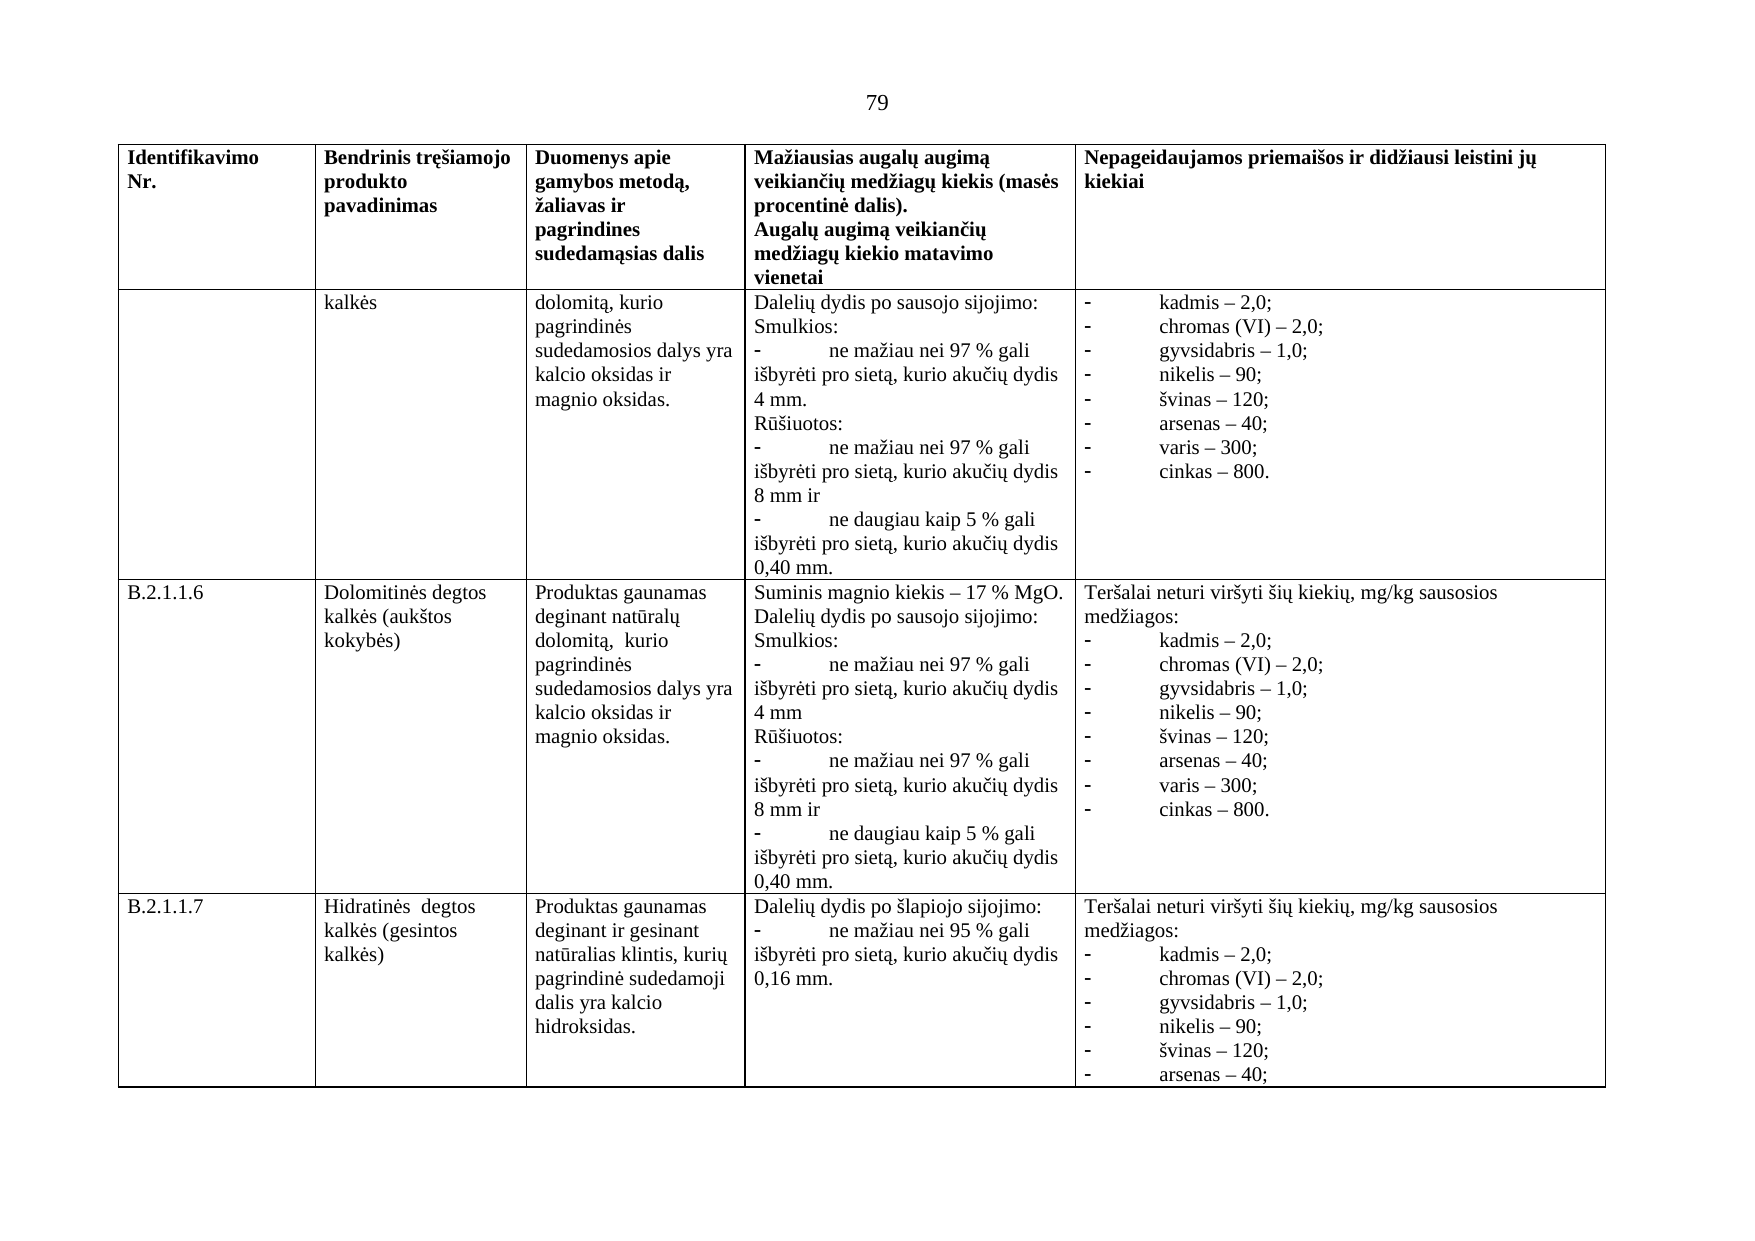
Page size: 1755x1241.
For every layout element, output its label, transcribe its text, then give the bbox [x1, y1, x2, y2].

table_cell  kadmis – 2,0;  chromas (VI) – 2,0;  gyvsidabris – 1,0;  nikelis – 90;  švinas – 120;  arsenas – 40;  varis – 300;  cinkas – 800. [1076, 290, 1605, 579]
table_cell B.2.1.1.7 [119, 894, 315, 1086]
table_cell Suminis magnio kiekis – 17 % MgO. Dalelių dydis po sausojo sijojimo: Smulkios:  ne mažiau nei 97 % gali išbyrėti pro sietą, kurio akučių dydis 4 mm Rūšiuotos:  ne mažiau nei 97 % gali išbyrėti pro sietą, kurio akučių dydis 8 mm ir  ne daugiau kaip 5 % gali išbyrėti pro sietą, kurio akučių dydis 0,40 mm. [746, 580, 1075, 893]
table_header Nepageidaujamos priemaišos ir didžiausi leistini jų kiekiai [1076, 145, 1605, 289]
table_cell B.2.1.1.6 [119, 580, 315, 893]
table_cell Produktas gaunamas deginant ir gesinant natūralias klintis, kurių pagrindinė sudedamoji dalis yra kalcio hidroksidas. [527, 894, 744, 1086]
table_cell Dalelių dydis po sausojo sijojimo: Smulkios:  ne mažiau nei 97 % gali išbyrėti pro sietą, kurio akučių dydis 4 mm. Rūšiuotos:  ne mažiau nei 97 % gali išbyrėti pro sietą, kurio akučių dydis 8 mm ir  ne daugiau kaip 5 % gali išbyrėti pro sietą, kurio akučių dydis 0,40 mm. [746, 290, 1075, 579]
table_cell Hidratinės degtos kalkės (gesintos kalkės) [316, 894, 526, 1086]
table_cell dolomitą, kurio pagrindinės sudedamosios dalys yra kalcio oksidas ir magnio oksidas. [527, 290, 744, 579]
table_cell Produktas gaunamas deginant natūralų dolomitą, kurio pagrindinės sudedamosios dalys yra kalcio oksidas ir magnio oksidas. [527, 580, 744, 893]
table_cell kalkės [316, 290, 526, 579]
table_cell [119, 290, 315, 579]
table_cell Dalelių dydis po šlapiojo sijojimo:  ne mažiau nei 95 % gali išbyrėti pro sietą, kurio akučių dydis 0,16 mm. [746, 894, 1075, 1086]
table_cell Teršalai neturi viršyti šių kiekių, mg/kg sausosios medžiagos:  kadmis – 2,0;  chromas (VI) – 2,0;  gyvsidabris – 1,0;  nikelis – 90;  švinas – 120;  arsenas – 40;  varis – 300;  cinkas – 800. [1076, 580, 1605, 893]
table_cell Teršalai neturi viršyti šių kiekių, mg/kg sausosios medžiagos:  kadmis – 2,0;  chromas (VI) – 2,0;  gyvsidabris – 1,0;  nikelis – 90;  švinas – 120;  arsenas – 40; [1076, 894, 1605, 1086]
table_header Bendrinis tręšiamojo produkto pavadinimas [316, 145, 526, 289]
table_cell Dolomitinės degtos kalkės (aukštos kokybės) [316, 580, 526, 893]
table_header Mažiausias augalų augimą veikiančių medžiagų kiekis (masės procentinė dalis). Augalų augimą veikiančių medžiagų kiekio matavimo vienetai [746, 145, 1075, 289]
table_header Identifikavimo Nr. [119, 145, 315, 289]
table_header Duomenys apie gamybos metodą, žaliavas ir pagrindines sudedamąsias dalis [527, 145, 744, 289]
